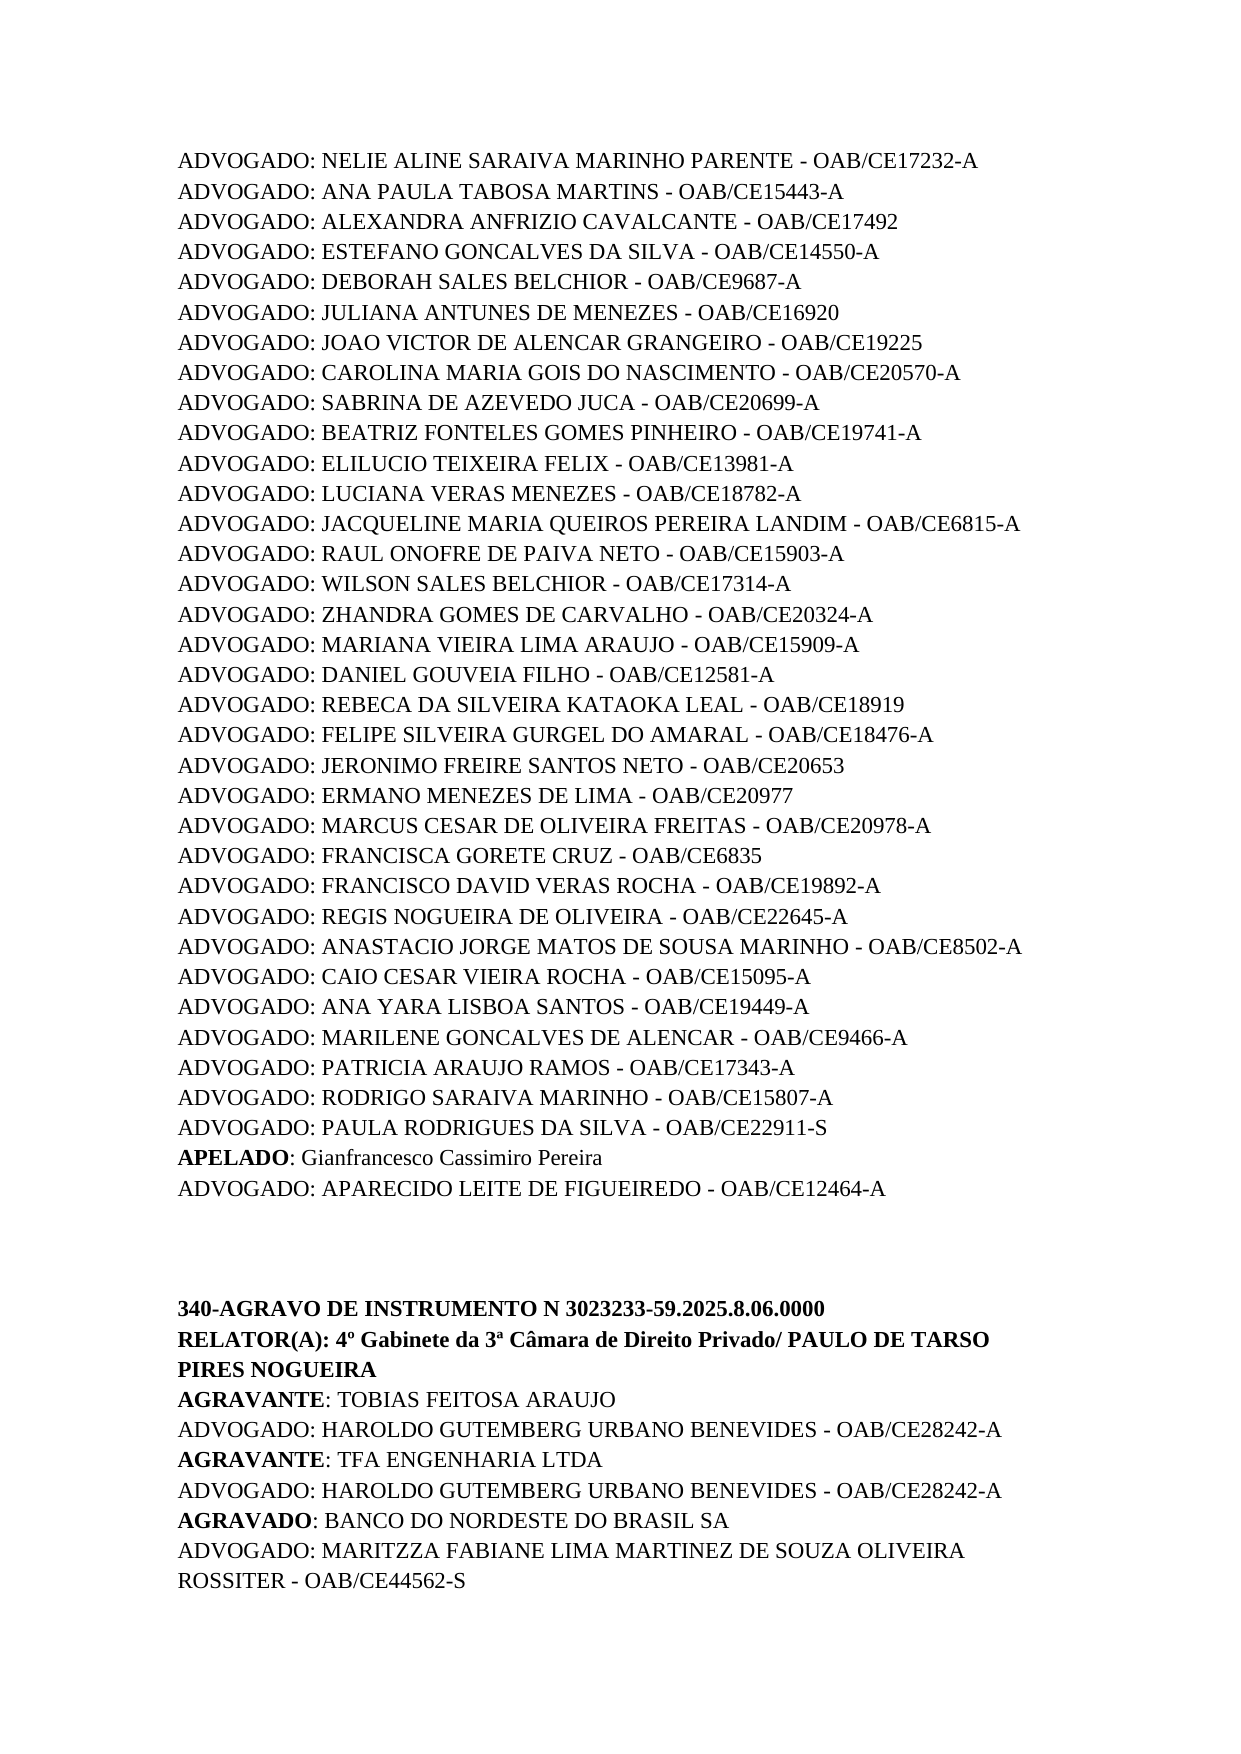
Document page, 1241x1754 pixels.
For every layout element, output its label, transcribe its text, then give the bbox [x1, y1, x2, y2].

text ADVOGADO: NELIE ALINE SARAIVA MARINHO PARENTE - OAB/CE17232-A ADVOGADO: ANA PAULA TABOSA MARTINS - OAB/CE15443-A ADVOGADO: ALEXANDRA ANFRIZIO CAVALCANTE - OAB/CE17492 ADVOGADO: ESTEFANO GONCALVES DA SILVA - OAB/CE14550-A ADVOGADO: DEBORAH SALES BELCHIOR - OAB/CE9687-A ADVOGADO: JULIANA ANTUNES DE MENEZES - OAB/CE16920 ADVOGADO: JOAO VICTOR DE ALENCAR GRANGEIRO - OAB/CE19225 ADVOGADO: CAROLINA MARIA GOIS DO NASCIMENTO - OAB/CE20570-A ADVOGADO: SABRINA DE AZEVEDO JUCA - OAB/CE20699-A ADVOGADO: BEATRIZ FONTELES GOMES PINHEIRO - OAB/CE19741-A ADVOGADO: ELILUCIO TEIXEIRA FELIX - OAB/CE13981-A ADVOGADO: LUCIANA VERAS MENEZES - OAB/CE18782-A ADVOGADO: JACQUELINE MARIA QUEIROS PEREIRA LANDIM - OAB/CE6815-A ADVOGADO: RAUL ONOFRE DE PAIVA NETO - OAB/CE15903-A ADVOGADO: WILSON SALES BELCHIOR - OAB/CE17314-A ADVOGADO: ZHANDRA GOMES DE CARVALHO - OAB/CE20324-A ADVOGADO: MARIANA VIEIRA LIMA ARAUJO - OAB/CE15909-A ADVOGADO: DANIEL GOUVEIA FILHO - OAB/CE12581-A ADVOGADO: REBECA DA SILVEIRA KATAOKA LEAL - OAB/CE18919 ADVOGADO: FELIPE SILVEIRA GURGEL DO AMARAL - OAB/CE18476-A ADVOGADO: JERONIMO FREIRE SANTOS NETO - OAB/CE20653 ADVOGADO: ERMANO MENEZES DE LIMA - OAB/CE20977 ADVOGADO: MARCUS CESAR DE OLIVEIRA FREITAS - OAB/CE20978-A ADVOGADO: FRANCISCA GORETE CRUZ - OAB/CE6835 ADVOGADO: FRANCISCO DAVID VERAS ROCHA - OAB/CE19892-A ADVOGADO: REGIS NOGUEIRA DE OLIVEIRA - OAB/CE22645-A ADVOGADO: ANASTACIO JORGE MATOS DE SOUSA MARINHO - OAB/CE8502-A ADVOGADO: CAIO CESAR VIEIRA ROCHA - OAB/CE15095-A ADVOGADO: ANA YARA LISBOA SANTOS - OAB/CE19449-A ADVOGADO: MARILENE GONCALVES DE ALENCAR - OAB/CE9466-A ADVOGADO: PATRICIA ARAUJO RAMOS - OAB/CE17343-A ADVOGADO: RODRIGO SARAIVA MARINHO - OAB/CE15807-A ADVOGADO: PAULA RODRIGUES DA SILVA - OAB/CE22911-S APELADO: Gianfrancesco Cassimiro Pereira ADVOGADO: APARECIDO LEITE DE FIGUEIREDO - OAB/CE12464-A 340-AGRAVO DE INSTRUMENTO N 3023233-59.2025.8.06.0000 RELATOR(A): 4º Gabinete da 3ª Câmara de Direito Privado/ PAULO DE TARSO PIRES NOGUEIRA AGRAVANTE: TOBIAS FEITOSA ARAUJO ADVOGADO: HAROLDO GUTEMBERG URBANO BENEVIDES - OAB/CE28242-A AGRAVANTE: TFA ENGENHARIA LTDA ADVOGADO: HAROLDO GUTEMBERG URBANO BENEVIDES - OAB/CE28242-A AGRAVADO: BANCO DO NORDESTE DO BRASIL SA ADVOGADO: MARITZZA FABIANE LIMA MARTINEZ DE SOUZA OLIVEIRA ROSSITER - OAB/CE44562-S [177, 148, 1063, 1594]
